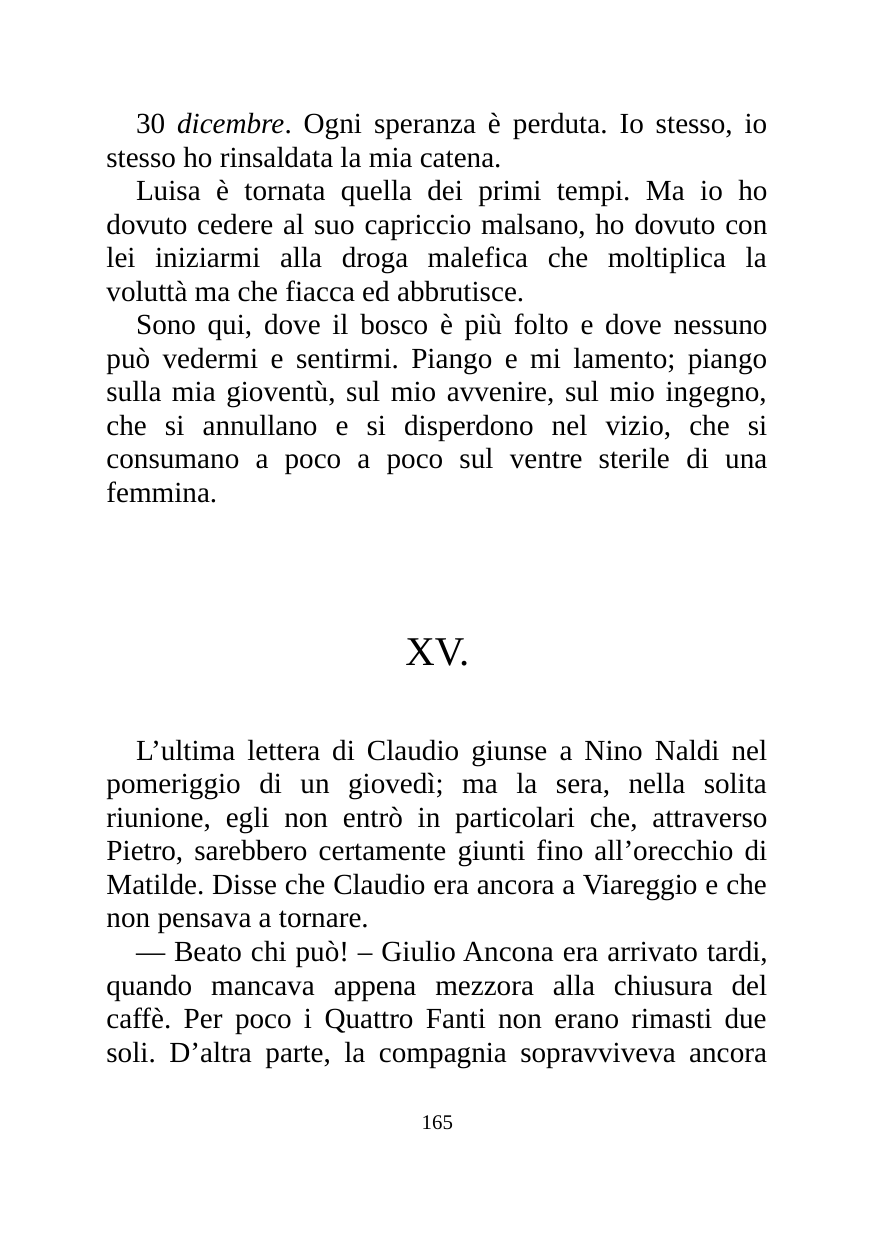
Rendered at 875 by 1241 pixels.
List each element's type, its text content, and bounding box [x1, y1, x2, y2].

text Luisa è tornata quella dei primi tempi. Ma io ho dovuto cedere al suo capriccio malsano, ho dovuto con lei iniziarmi alla droga malefica che moltiplica la voluttà ma che fiacca ed abbrutisce. [106, 173, 768, 307]
text — Beato chi può! – Giulio Ancona era arrivato tardi, quando mancava appena mezzora alla chiusura del caffè. Per poco i Quattro Fanti non erano rimasti due soli. D’altra parte, la compagnia sopravviveva ancora [106, 934, 768, 1068]
text Sono qui, dove il bosco è più folto e dove nessuno può vedermi e sentirmi. Piango e mi lamento; piango sulla mia gioventù, sul mio avvenire, sul mio ingegno, che si annullano e si disperdono nel vizio, che si consumano a poco a poco sul ventre sterile di una femmina. [106, 307, 768, 509]
subtitle XV. [106, 627, 768, 674]
text 30 dicembre. Ogni speranza è perduta. Io stesso, io stesso ho rinsaldata la mia catena. [106, 106, 768, 173]
text L’ultima lettera di Claudio giunse a Nino Naldi nel pomeriggio di un giovedì; ma la sera, nella solita riunione, egli non entrò in particolari che, attraverso Pietro, sarebbero certamente giunti fino all’orecchio di Matilde. Disse che Claudio era ancora a Viareggio e che non pensava a tornare. [106, 733, 768, 934]
